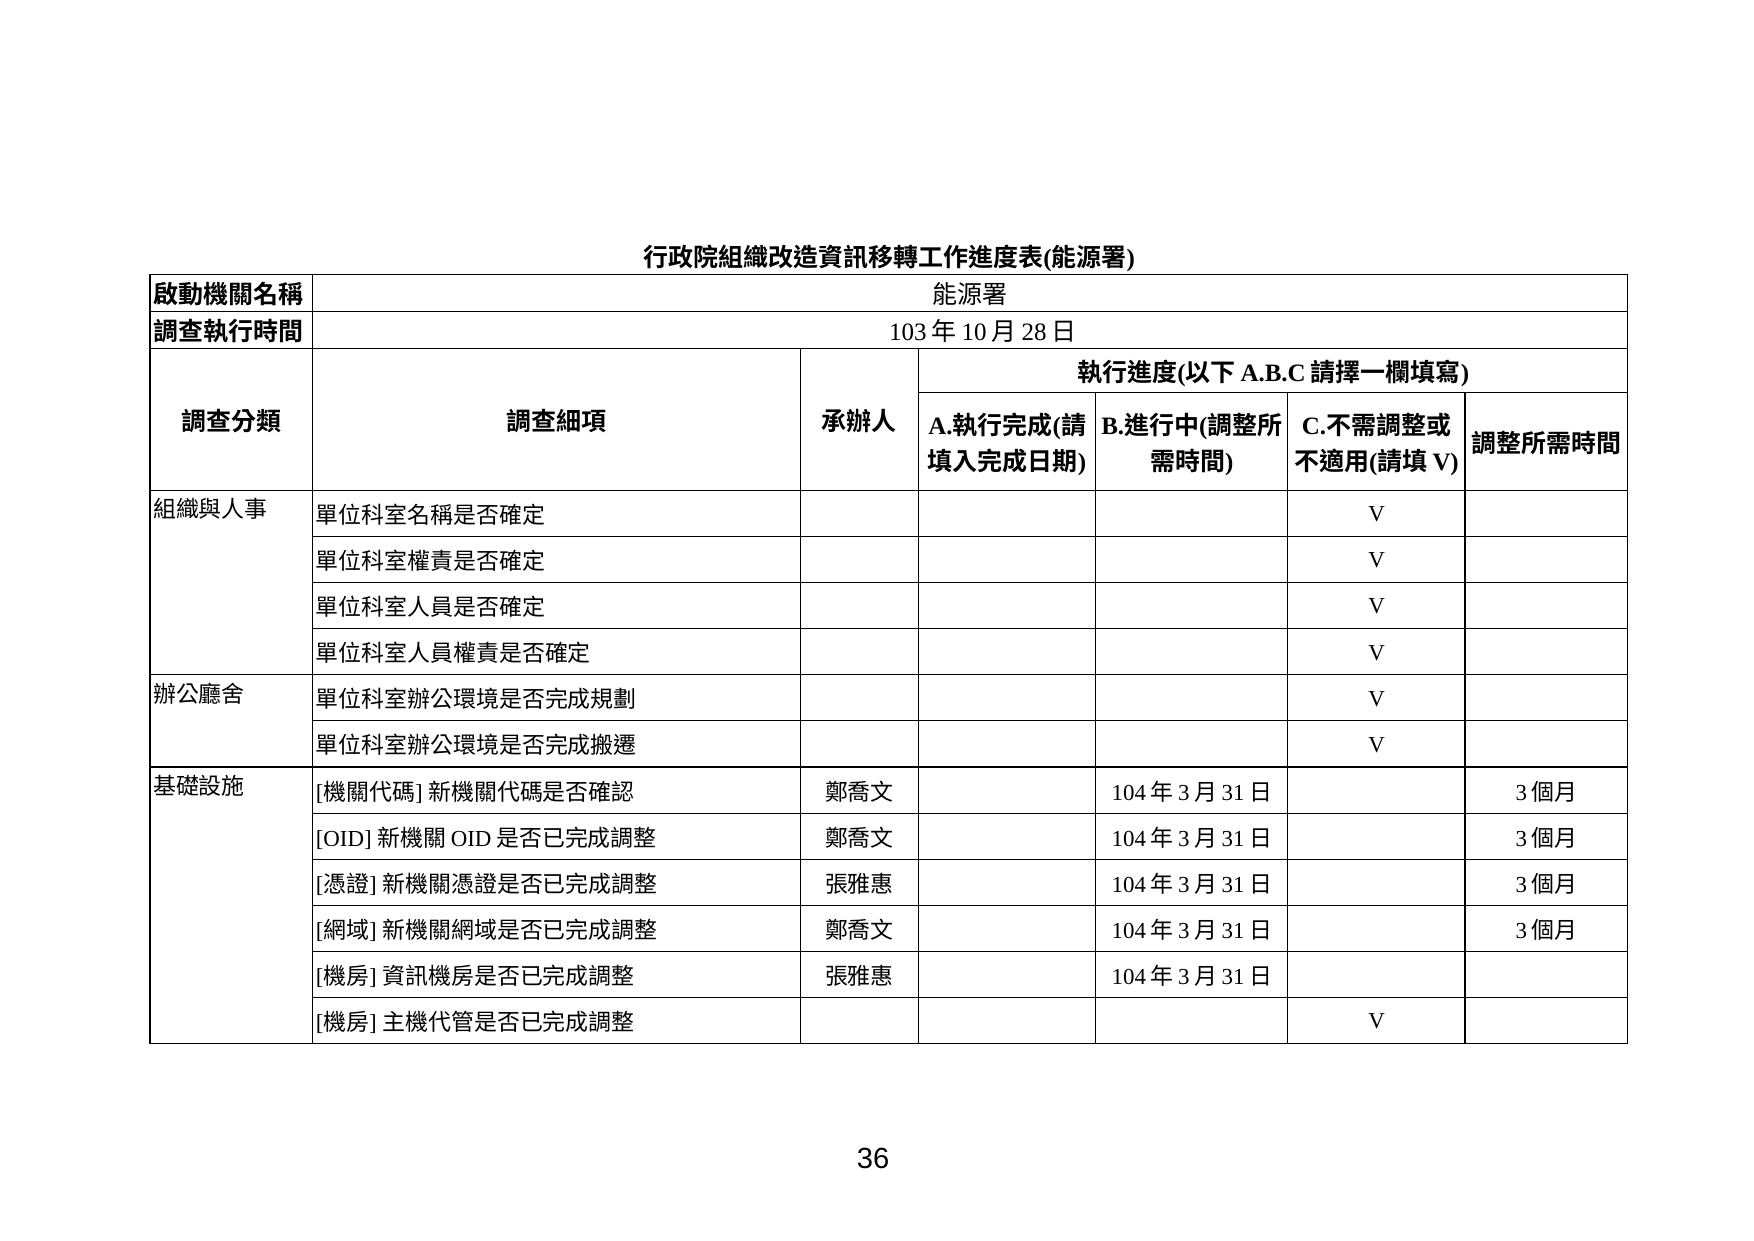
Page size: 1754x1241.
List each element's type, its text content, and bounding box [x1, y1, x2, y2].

table_cell [1096, 491, 1287, 536]
table_cell [1466, 675, 1627, 720]
table_cell [1096, 998, 1287, 1043]
table_cell [1096, 721, 1287, 766]
table_cell [1288, 906, 1464, 951]
table_cell V [1288, 998, 1464, 1043]
table_cell A.執行完成(請填入完成日期) [919, 393, 1095, 490]
table_cell [1288, 814, 1464, 858]
table_cell 鄭喬文 [801, 814, 918, 858]
table_cell [1096, 583, 1287, 628]
table_cell 104年3月31日 [1096, 860, 1287, 904]
table_cell [1466, 629, 1627, 674]
table_cell 張雅惠 [801, 860, 918, 904]
table_cell 單位科室人員權責是否確定 [313, 629, 800, 674]
table_cell [網域] 新機關網域是否已完成調整 [313, 906, 800, 951]
table_cell B.進行中(調整所需時間) [1096, 393, 1287, 490]
table_cell 鄭喬文 [801, 906, 918, 951]
table_cell [919, 998, 1095, 1043]
table_cell 執行進度(以下A.B.C請擇一欄填寫) [919, 349, 1627, 392]
table_cell [801, 721, 918, 766]
table_cell V [1288, 721, 1464, 766]
table_cell V [1288, 675, 1464, 720]
table_cell 3個月 [1466, 906, 1627, 951]
table_cell [機房] 主機代管是否已完成調整 [313, 998, 800, 1043]
table_cell 啟動機關名稱 [151, 275, 312, 311]
table_cell [憑證] 新機關憑證是否已完成調整 [313, 860, 800, 904]
table_cell [1466, 952, 1627, 997]
table_cell 鄭喬文 [801, 768, 918, 812]
table_cell C.不需調整或不適用(請填V) [1288, 393, 1464, 490]
table_cell 承辦人 [801, 349, 918, 490]
table_cell [1096, 537, 1287, 582]
table_cell 單位科室名稱是否確定 [313, 491, 800, 536]
table_cell 3個月 [1466, 860, 1627, 904]
table_cell 104年3月31日 [1096, 768, 1287, 812]
table_cell 104年3月31日 [1096, 906, 1287, 951]
table_cell 基礎設施 [151, 768, 312, 1043]
table_cell [919, 860, 1095, 904]
table_cell [919, 721, 1095, 766]
table_cell [1096, 675, 1287, 720]
table_cell 單位科室權責是否確定 [313, 537, 800, 582]
table_cell V [1288, 583, 1464, 628]
table_cell 單位科室人員是否確定 [313, 583, 800, 628]
table_cell 104年3月31日 [1096, 814, 1287, 858]
table_cell [801, 629, 918, 674]
table_cell [1466, 491, 1627, 536]
table_header 行政院組織改造資訊移轉工作進度表(能源署) [150, 237, 1628, 273]
table_cell 調查執行時間 [151, 312, 312, 348]
table_cell 單位科室辦公環境是否完成規劃 [313, 675, 800, 720]
table_cell 3個月 [1466, 814, 1627, 858]
table_cell 103年10月28日 [313, 312, 1627, 348]
table_cell [919, 583, 1095, 628]
table_cell 辦公廳舍 [151, 675, 312, 766]
table_cell 調查細項 [313, 349, 800, 490]
table_cell 組織與人事 [151, 491, 312, 674]
table_cell 張雅惠 [801, 952, 918, 997]
table_cell 3個月 [1466, 768, 1627, 812]
table_cell [1096, 629, 1287, 674]
table_cell [919, 537, 1095, 582]
table_cell 能源署 [313, 275, 1627, 311]
table_cell [801, 583, 918, 628]
table_cell 單位科室辦公環境是否完成搬遷 [313, 721, 800, 766]
table_cell [機房] 資訊機房是否已完成調整 [313, 952, 800, 997]
table_cell 調查分類 [151, 349, 312, 490]
table_cell [1466, 721, 1627, 766]
table_cell [919, 814, 1095, 858]
table_cell V [1288, 629, 1464, 674]
table_cell [919, 491, 1095, 536]
table_cell [1288, 952, 1464, 997]
table_cell [919, 906, 1095, 951]
table_cell [801, 675, 918, 720]
table_cell [1466, 537, 1627, 582]
table_cell [919, 768, 1095, 812]
table_cell [801, 998, 918, 1043]
table_cell [919, 675, 1095, 720]
table_cell V [1288, 537, 1464, 582]
table_cell V [1288, 491, 1464, 536]
table_cell [919, 952, 1095, 997]
table_cell [801, 537, 918, 582]
table_cell [1466, 583, 1627, 628]
table_cell [801, 491, 918, 536]
table_cell [機關代碼] 新機關代碼是否確認 [313, 768, 800, 812]
table_cell 調整所需時間 [1466, 393, 1627, 490]
table_cell [919, 629, 1095, 674]
table_cell [OID] 新機關OID是否已完成調整 [313, 814, 800, 858]
table_cell 104年3月31日 [1096, 952, 1287, 997]
table_cell [1466, 998, 1627, 1043]
table_cell [1288, 768, 1464, 812]
table_cell [1288, 860, 1464, 904]
